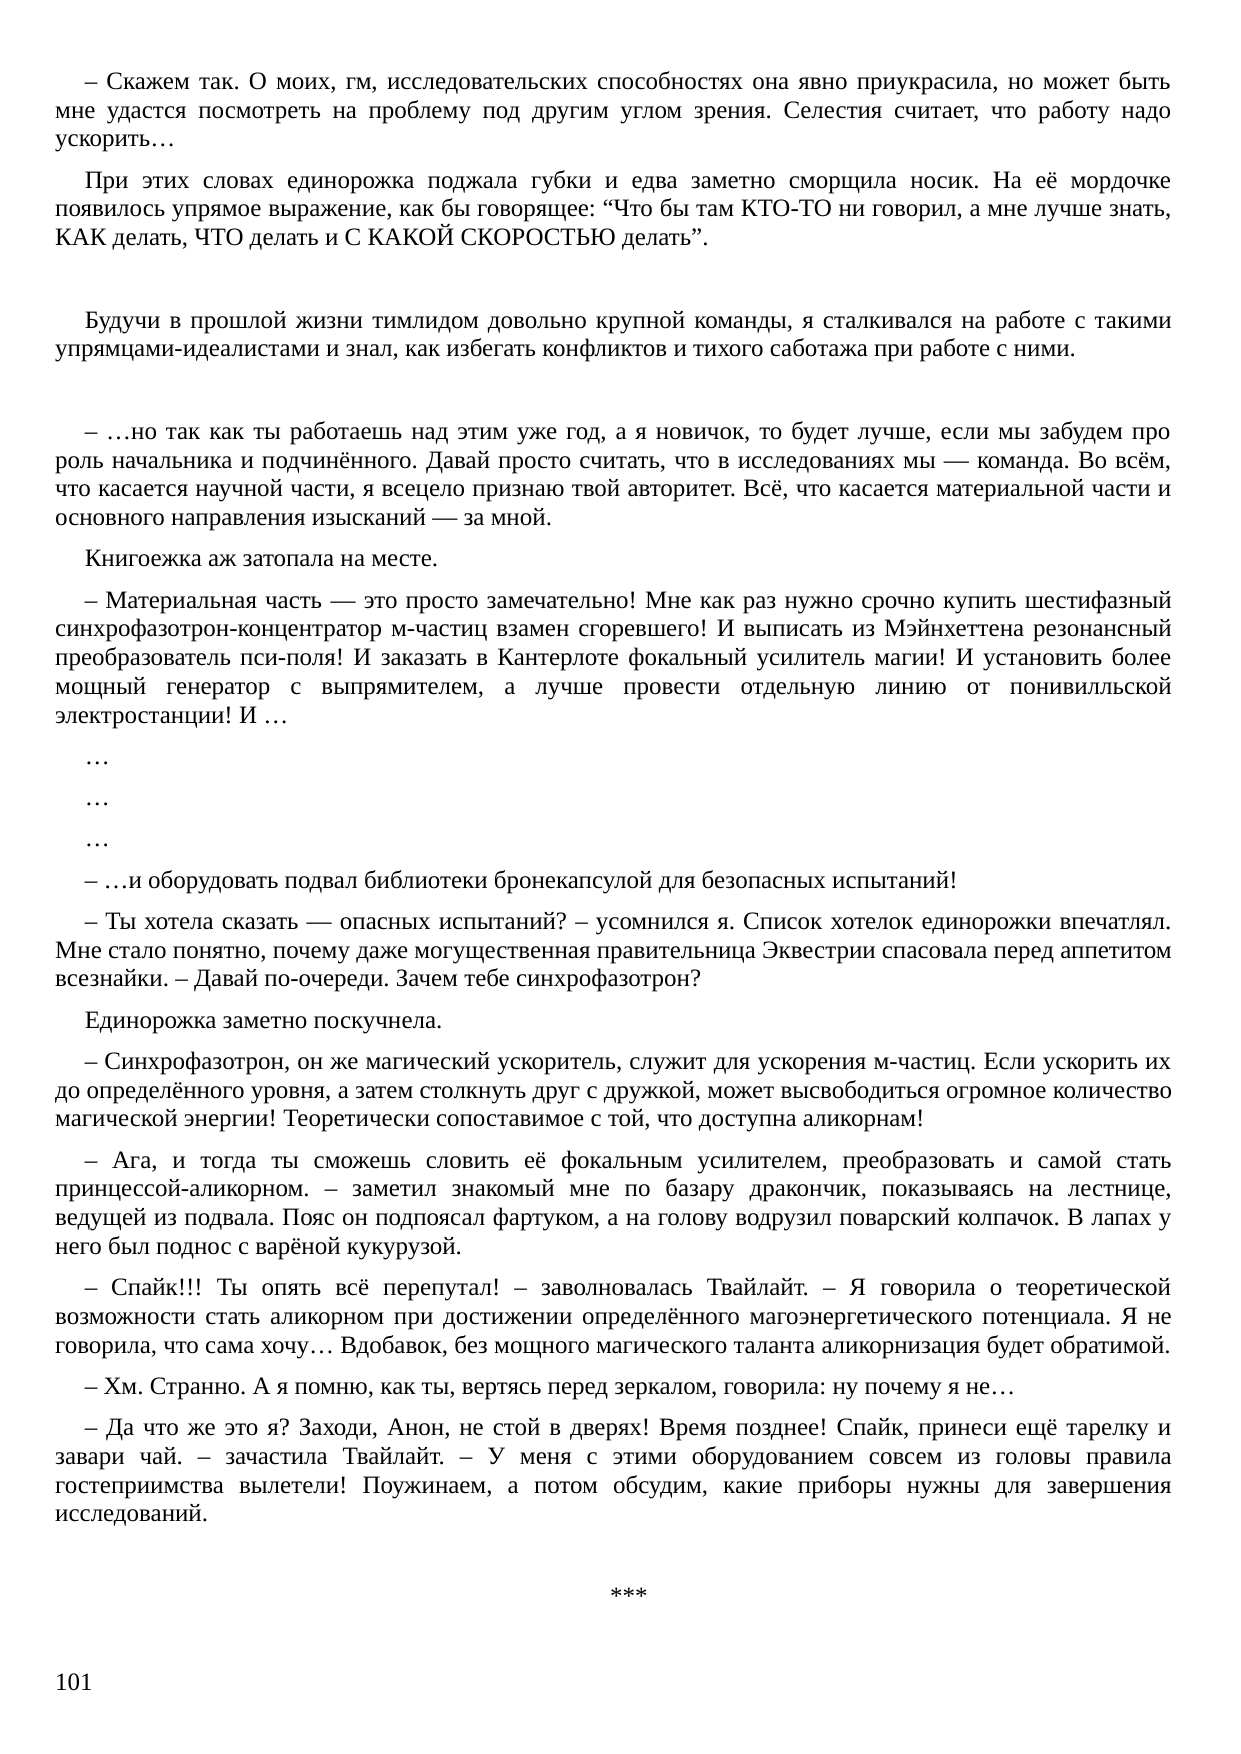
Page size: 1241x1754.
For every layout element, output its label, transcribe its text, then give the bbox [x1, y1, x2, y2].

text – Синхрофазотрон, он же магический ускоритель, служит для ускорения м-частиц. Если ускорить их до определённого уровня, а затем столкнуть друг с дружкой, может высвободиться огромное количество магической энергии! Теоретически сопоставимое с той, что доступна аликорнам! [55, 1046, 1173, 1132]
text – …но так как ты работаешь над этим уже год, а я новичок, то будет лучше, если мы забудем про роль начальника и подчинённого. Давай просто считать, что в исследованиях мы — команда. Во всём, что касается научной части, я всецело признаю твой авторитет. Всё, что касается материальной части и основного направления изысканий — за мной. [55, 416, 1173, 531]
text Единорожка заметно поскучнела. [55, 1005, 1173, 1033]
text – Скажем так. О моих, гм, исследовательских способностях она явно приукрасила, но может быть мне удастся посмотреть на проблему под другим углом зрения. Селестия считает, что работу надо ускорить… [55, 66, 1173, 152]
text – Материальная часть — это просто замечательно! Мне как раз нужно срочно купить шестифазный синхрофазотрон-концентратор м-частиц взамен сгоревшего! И выписать из Мэйнхеттена резонансный преобразователь пси-поля! И заказать в Кантерлоте фокальный усилитель магии! И установить более мощный генератор с выпрямителем, а лучше провести отдельную линию от понивилльской электростанции! И … [55, 585, 1173, 728]
text *** [55, 1581, 1173, 1610]
text – Ты хотела сказать — опасных испытаний? – усомнился я. Список хотелок единорожки впечатлял. Мне стало понятно, почему даже могущественная правительница Эквестрии спасовала перед аппетитом всезнайки. – Давай по-очереди. Зачем тебе синхрофазотрон? [55, 906, 1173, 992]
text – …и оборудовать подвал библиотеки бронекапсулой для безопасных испытаний! [55, 865, 1173, 893]
text … [55, 741, 1173, 770]
text – Хм. Странно. А я помню, как ты, вертясь перед зеркалом, говорила: ну почему я не… [55, 1371, 1173, 1400]
text – Ага, и тогда ты сможешь словить её фокальным усилителем, преобразовать и самой стать принцессой-аликорном. – заметил знакомый мне по базару дракончик, показываясь на лестнице, ведущей из подвала. Пояс он подпоясал фартуком, а на голову водрузил поварский колпачок. В лапах у него был поднос с варёной кукурузой. [55, 1145, 1173, 1260]
text … [55, 782, 1173, 811]
text При этих словах единорожка поджала губки и едва заметно сморщила носик. На её мордочке появилось упрямое выражение, как бы говорящее: “Что бы там КТО-ТО ни говорил, а мне лучше знать, КАК делать, ЧТО делать и С КАКОЙ СКОРОСТЬЮ делать”. [55, 165, 1173, 251]
text Будучи в прошлой жизни тимлидом довольно крупной команды, я сталкивался на работе с такими упрямцами-идеалистами и знал, как избегать конфликтов и тихого саботажа при работе с ними. [55, 305, 1173, 362]
text Книгоежка аж затопала на месте. [55, 543, 1173, 572]
text – Да что же это я? Заходи, Анон, не стой в дверях! Время позднее! Спайк, принеси ещё тарелку и завари чай. – зачастила Твайлайт. – У меня с этими оборудованием совсем из головы правила гостеприимства вылетели! Поужинаем, а потом обсудим, какие приборы нужны для завершения исследований. [55, 1412, 1173, 1527]
text … [55, 823, 1173, 852]
text – Спайк!!! Ты опять всё перепутал! – заволновалась Твайлайт. – Я говорила о теоретической возможности стать аликорном при достижении определённого магоэнергетического потенциала. Я не говорила, что сама хочу… Вдобавок, без мощного магического таланта аликорнизация будет обратимой. [55, 1272, 1173, 1358]
